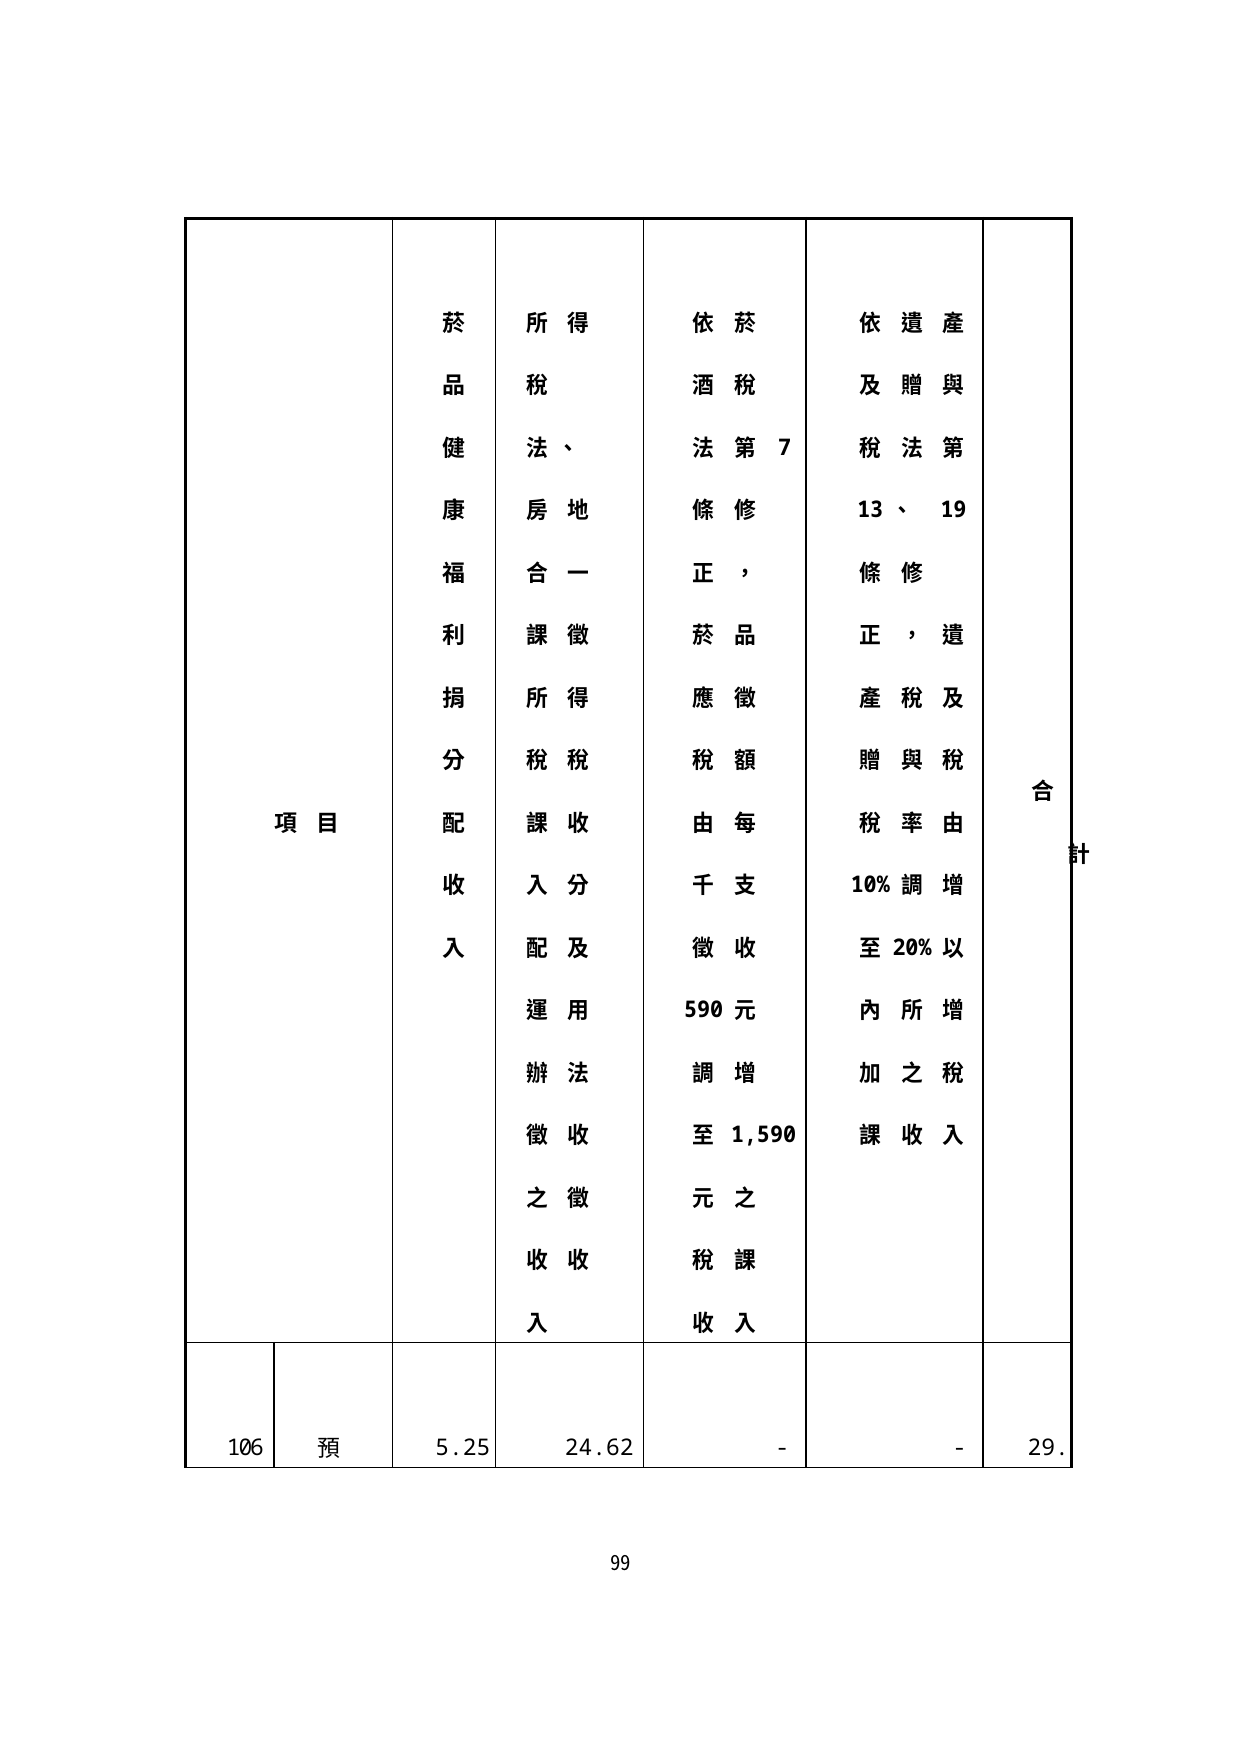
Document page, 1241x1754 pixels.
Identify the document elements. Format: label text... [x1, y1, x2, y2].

table_cell - [807, 1343, 982, 1467]
table_cell 24.62 [496, 1343, 643, 1467]
table_header 依菸酒稅法第7條修正，菸品應徵稅額由每千支徵收590元調增至1,590元之稅課收入 [644, 220, 805, 1342]
table_header 依遺產及贈與稅法第13、19條修正，遺產稅及贈與稅稅率由10%調增至20%以內所增加之稅課收入 [807, 220, 982, 1342]
table_cell - [644, 1343, 805, 1467]
table_cell 預算數 [275, 1343, 392, 1467]
table_header 所得稅法、房地合一課徵所得稅稅課收入分配及運用辦法徵收之徵收收入 [496, 220, 643, 1342]
table_cell 29. [984, 1343, 1070, 1467]
table_cell 5.25 [393, 1343, 495, 1467]
table_header 項目 [187, 220, 392, 1342]
table_header 合計 [984, 220, 1070, 1342]
table_cell 106年度 [187, 1343, 273, 1467]
table_header 菸品健康福利捐分配收入 [393, 220, 495, 1342]
